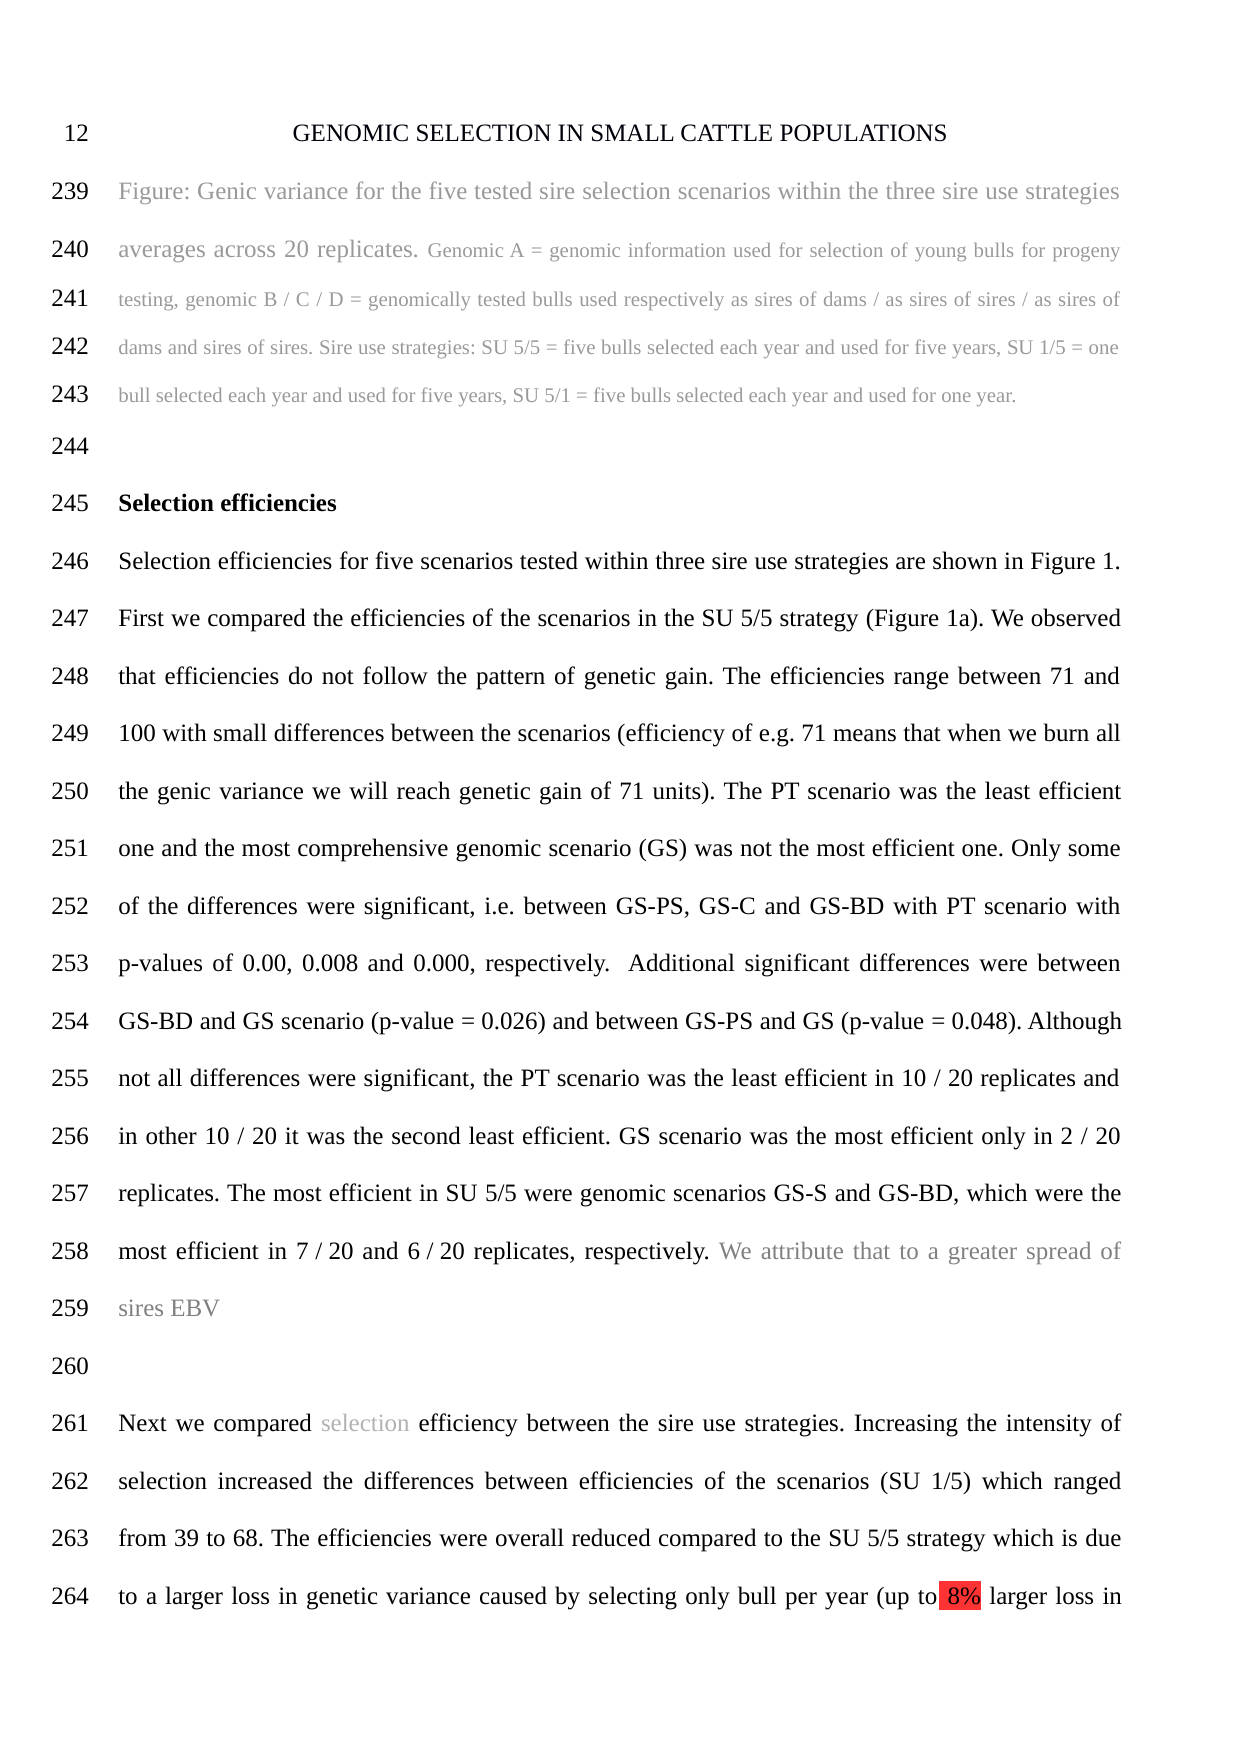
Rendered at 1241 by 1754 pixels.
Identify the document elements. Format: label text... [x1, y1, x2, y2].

subtitle Next we compared selection efficiency between the sire use strategies. Increasing the intensity of selection increased the differences between efficiencies of the scenarios (SU 1/5) which ranged from 39 to 68. The efficiencies were overall reduced compared to the SU 5/5 strategy which is due to a larger loss in genetic variance caused by selecting only bull per year (up to 8% larger loss in [118, 1408, 1122, 1610]
subtitle Figure: Genic variance for the five tested sire selection scenarios within the three sire use strategies averages across 20 replicates. Genomic A = genomic information used for selection of young bulls for progeny testing, genomic B / C / D = genomically tested bulls used respectively as sires of dams / as sires of sires / as sires of dams and sires of sires. Sire use strategies: SU 5/5 = five bulls selected each year and used for five years, SU 1/5 = one bull selected each year and used for five years, SU 5/1 = five bulls selected each year and used for one year. [118, 176, 1122, 407]
subtitle Selection efficiencies [118, 488, 1122, 517]
subtitle Selection efficiencies for five scenarios tested within three sire use strategies are shown in Figure 1. First we compared the efficiencies of the scenarios in the SU 5/5 strategy (Figure 1a). We observed that efficiencies do not follow the pattern of genetic gain. The efficiencies range between 71 and 100 with small differences between the scenarios (efficiency of e.g. 71 means that when we burn all the genic variance we will reach genetic gain of 71 units). The PT scenario was the least efficient one and the most comprehensive genomic scenario (GS) was not the most efficient one. Only some of the differences were significant, i.e. between GS-PS, GS-C and GS-BD with PT scenario with p‑values of 0.00, 0.008 and 0.000, respectively. Additional significant differences were between GS-BD and GS scenario (p-value = 0.026) and between GS-PS and GS (p-value = 0.048). Although not all differences were significant, the PT scenario was the least efficient in 10 / 20 replicates and in other 10 / 20 it was the second least efficient. GS scenario was the most efficient only in 2 / 20 replicates. The most efficient in SU 5/5 were genomic scenarios GS-S and GS-BD, which were the most efficient in 7 / 20 and 6 / 20 replicates, respectively. We attribute that to a greater spread of sires EBV [118, 546, 1122, 1322]
